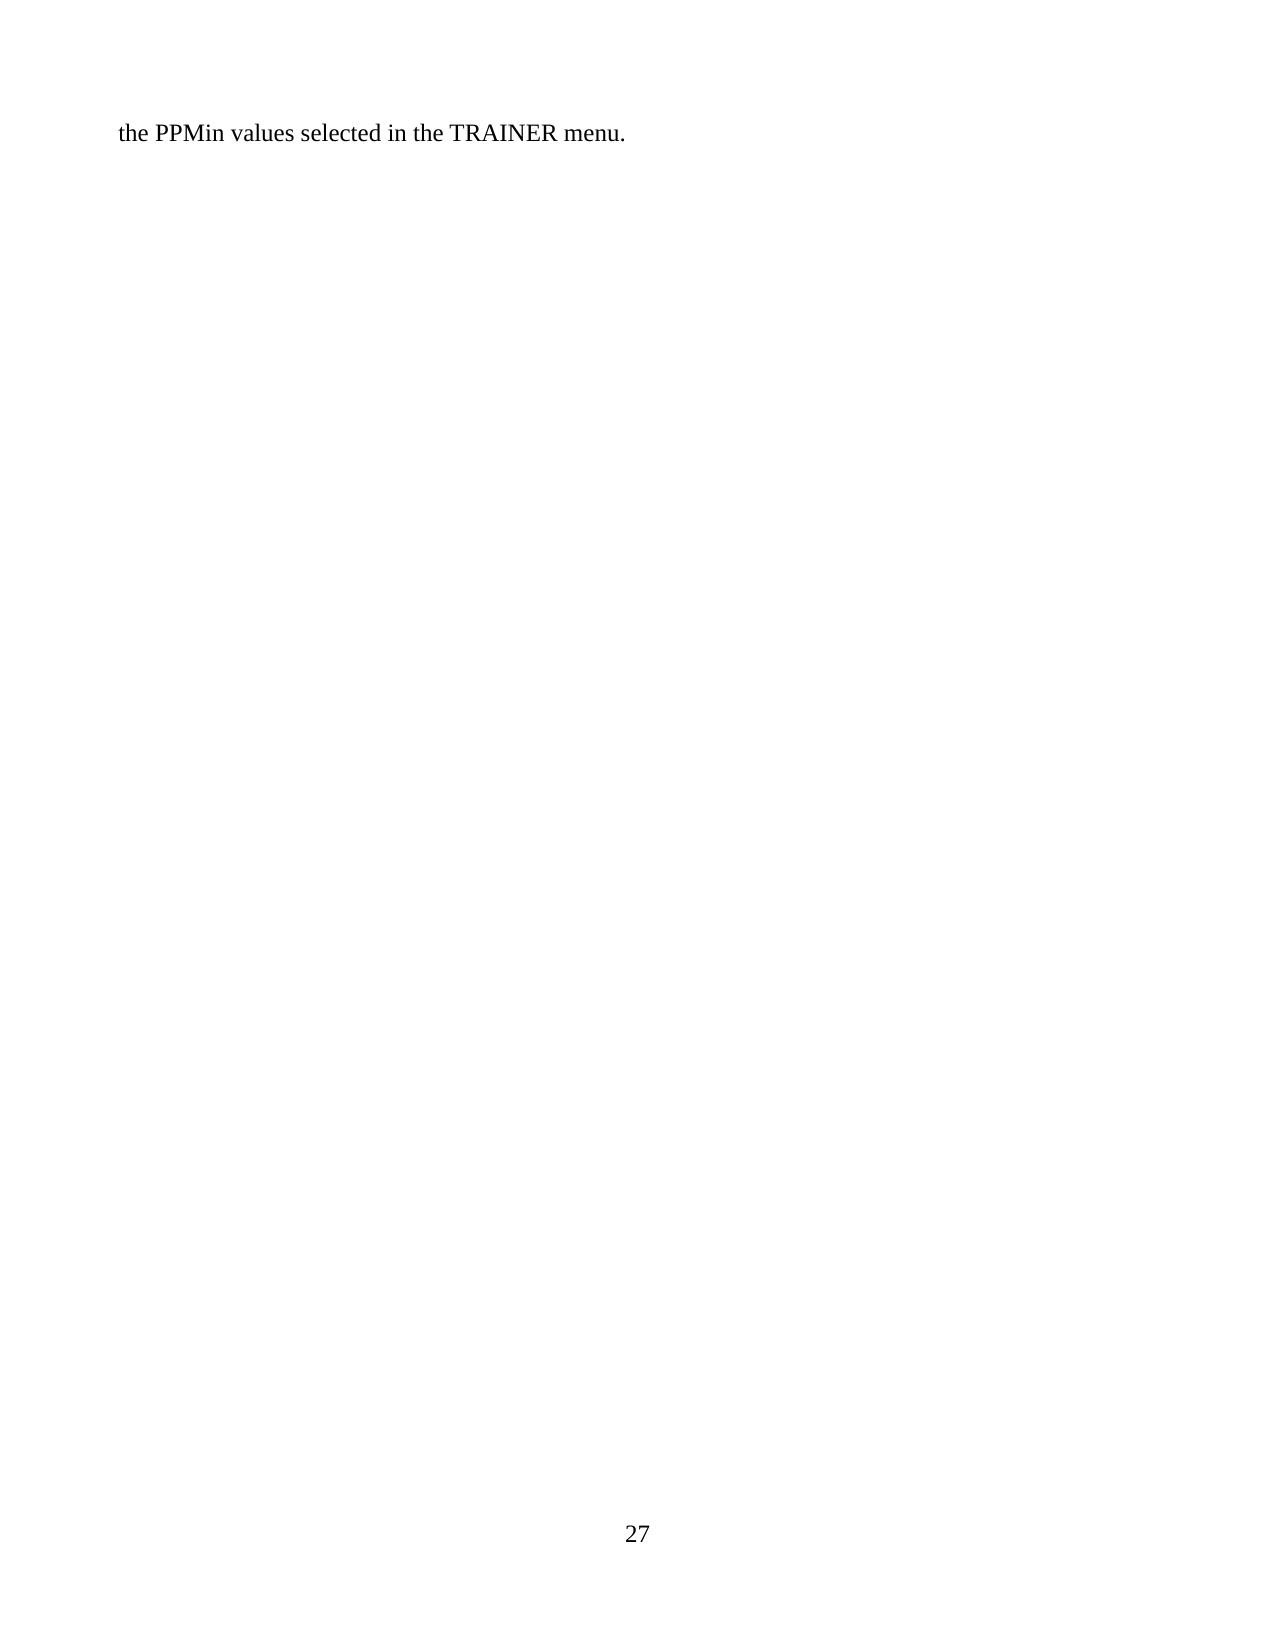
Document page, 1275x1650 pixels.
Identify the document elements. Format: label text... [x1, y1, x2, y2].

text the PPMin values selected in the TRAINER menu. [118, 118, 1157, 147]
